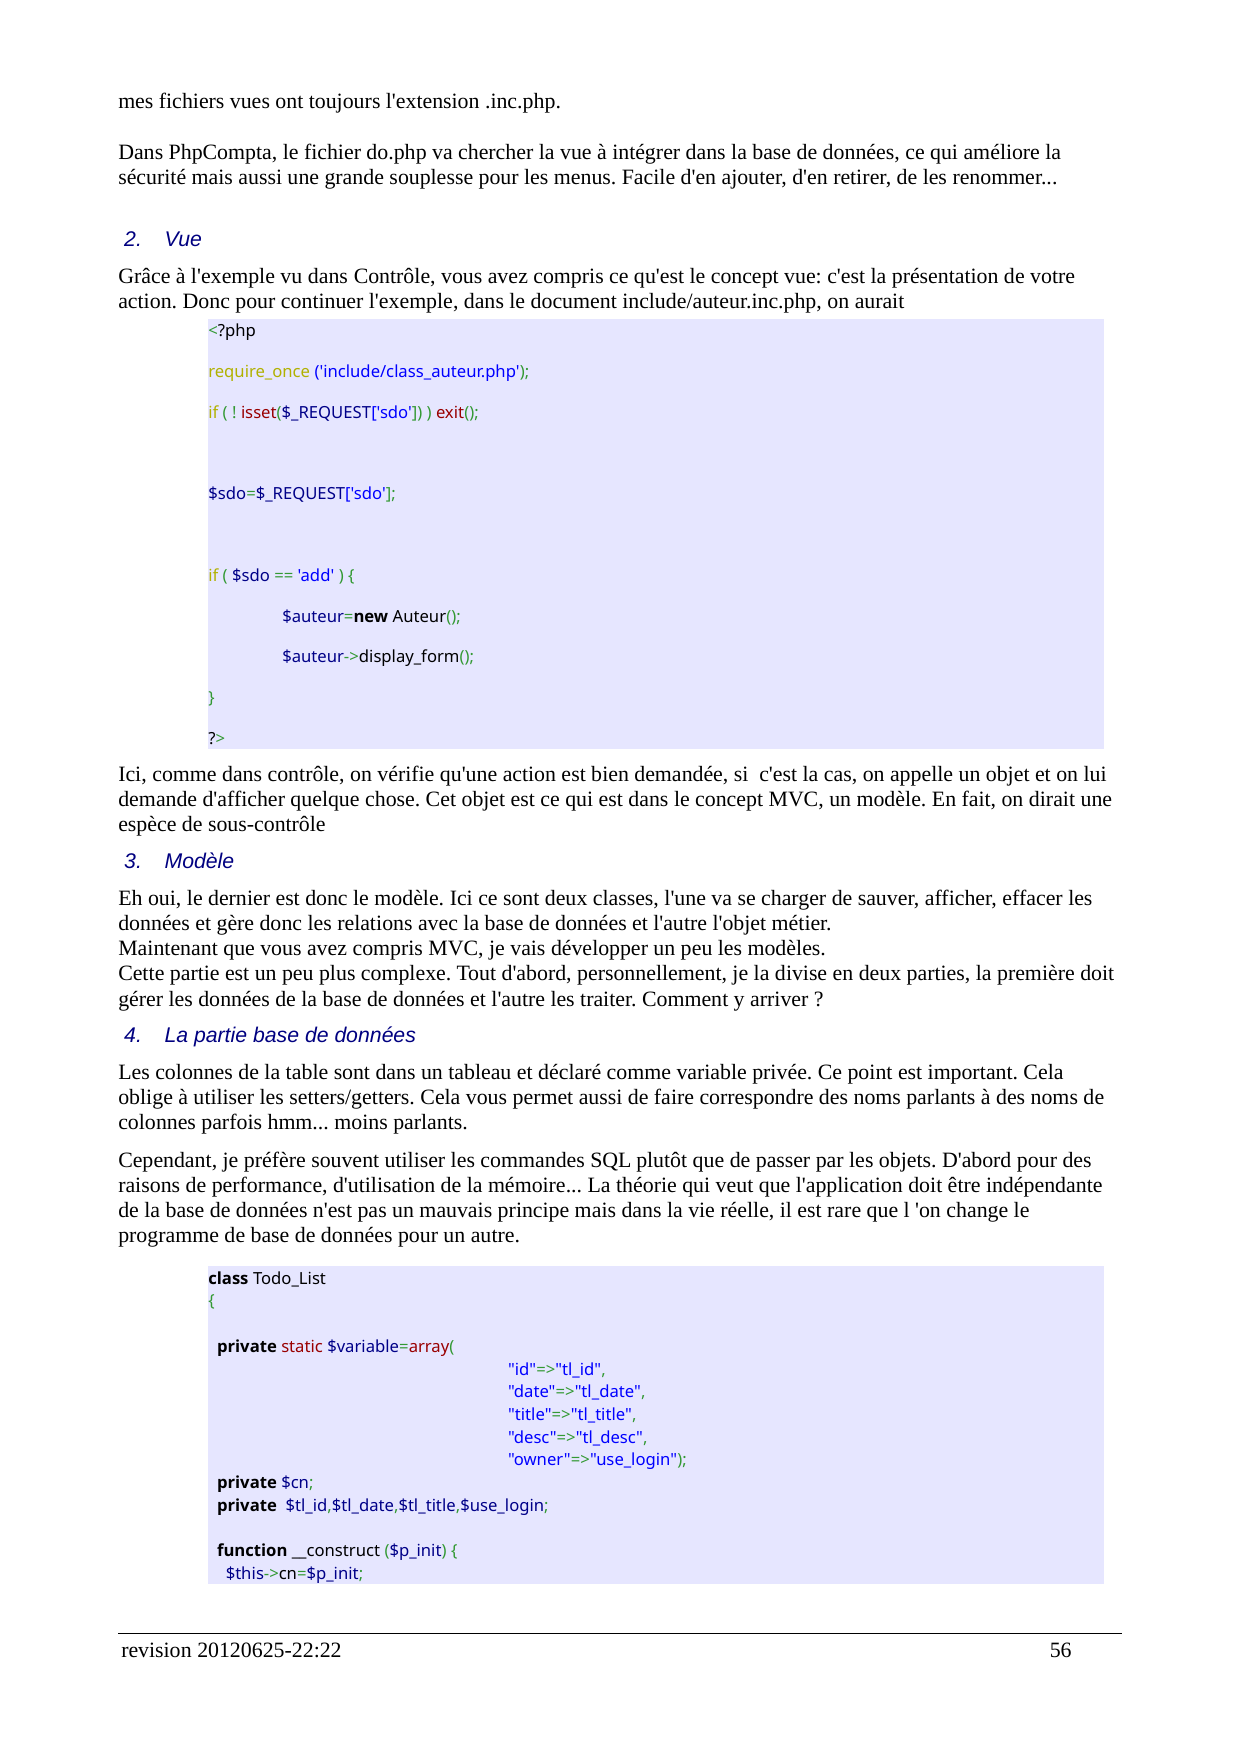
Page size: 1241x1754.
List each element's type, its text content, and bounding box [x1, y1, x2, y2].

text Grâce à l'exemple vu dans Contrôle, vous avez compris ce qu'est le concept vue: c'est la présentation de votre action. Donc pour continuer l'exemple, dans le document include/auteur.inc.php, on aurait [118, 263, 1122, 313]
text mes fichiers vues ont toujours l'extension .inc.php. [118, 88, 1122, 114]
text Eh oui, le dernier est donc le modèle. Ici ce sont deux classes, l'une va se charger de sauver, afficher, effacer les données et gère donc les relations avec la base de données et l'autre l'objet métier. [118, 885, 1122, 935]
text if ( ! isset($_REQUEST['sdo']) ) exit(); [208, 401, 1104, 423]
text Dans PhpCompta, le fichier do.php va chercher la vue à intégrer dans la base de données, ce qui améliore la sécurité mais aussi une grande souplesse pour les menus. Facile d'en ajouter, d'en retirer, de les renommer... [118, 139, 1122, 189]
subtitle La partie base de données [118, 1022, 1122, 1047]
text ?> [208, 726, 1104, 749]
text Les colonnes de la table sont dans un tableau et déclaré comme variable privée. Ce point est important. Cela oblige à utiliser les setters/getters. Cela vous permet aussi de faire correspondre des noms parlants à des noms de colonnes parfois hmm... moins parlants. [118, 1059, 1122, 1134]
text Cette partie est un peu plus complexe. Tout d'abord, personnellement, je la divise en deux parties, la première doit gérer les données de la base de données et l'autre les traiter. Comment y arriver ? [118, 960, 1122, 1011]
text Ici, comme dans contrôle, on vérifie qu'une action est bien demandée, si c'est la cas, on appelle un objet et on lui demande d'afficher quelque chose. Cet objet est ce qui est dans le concept MVC, un modèle. En fait, on dirait une espèce de sous-contrôle [118, 761, 1122, 837]
text if ( $sdo == 'add' ) { [208, 563, 1104, 586]
text class Todo_List { private static $variable=array( "id"=>"tl_id", "date"=>"tl_date", "title"=>"tl_title", "desc"=>"tl_desc", "owner"=>"use_login"); private $cn; private $tl_id,$tl_date,$tl_title,$use_login; function __construct ($p_init) { $this->cn=$p_init; [208, 1266, 1104, 1584]
text } [208, 686, 1104, 708]
text $sdo=$_REQUEST['sdo']; [208, 482, 1104, 505]
text Maintenant que vous avez compris MVC, je vais développer un peu les modèles. [118, 935, 1122, 960]
text Cependant, je préfère souvent utiliser les commandes SQL plutôt que de passer par les objets. D'abord pour des raisons de performance, d'utilisation de la mémoire... La théorie qui veut que l'application doit être indépendante de la base de données n'est pas un mauvais principe mais dans la vie réelle, il est rare que l 'on change le programme de base de données pour un autre. [118, 1147, 1122, 1248]
subtitle Modèle [118, 848, 1122, 873]
text require_once ('include/class_auteur.php'); [208, 360, 1104, 382]
text $auteur=new Auteur(); [208, 604, 1104, 627]
subtitle Vue [118, 226, 1122, 251]
text $auteur->display_form(); [208, 645, 1104, 668]
text <?php [208, 319, 1104, 342]
